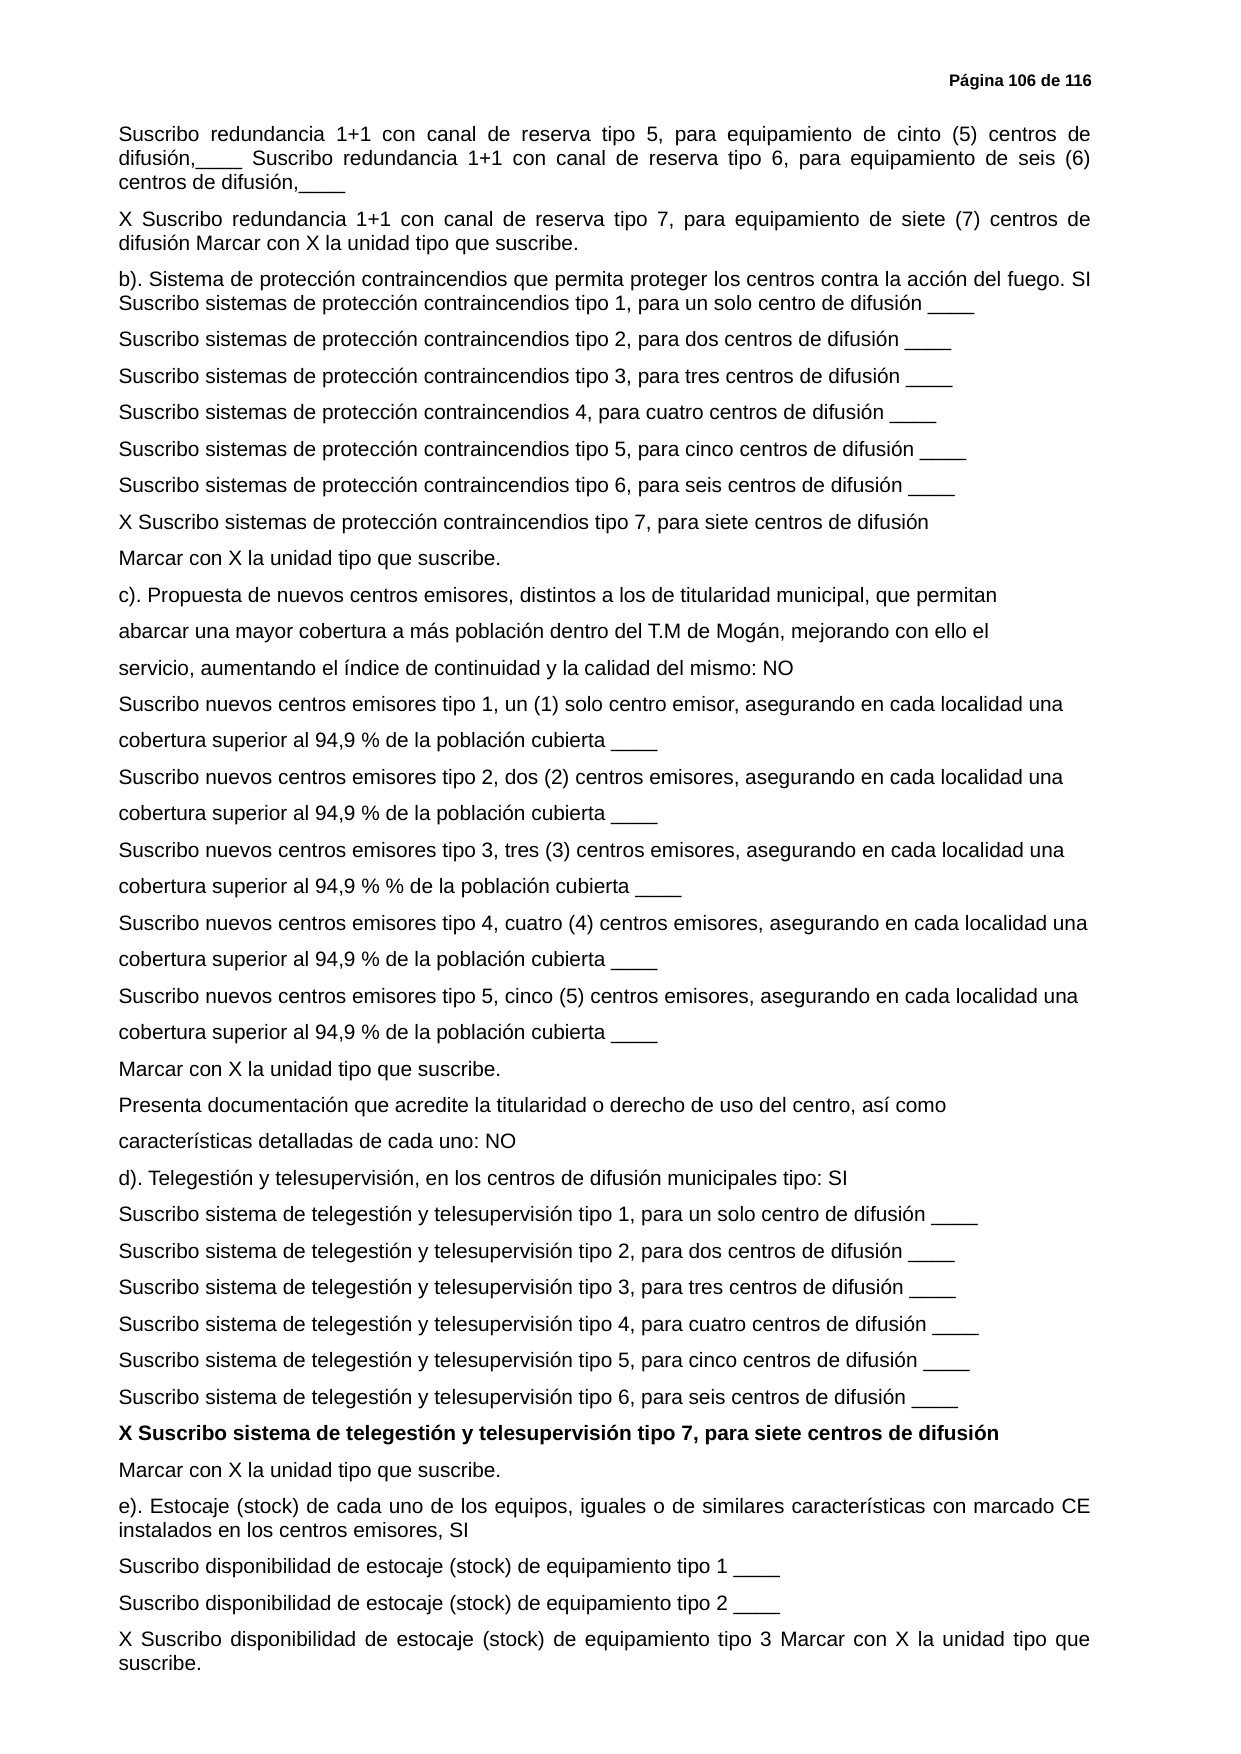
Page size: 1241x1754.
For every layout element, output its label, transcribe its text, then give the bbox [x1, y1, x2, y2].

text Suscribo sistema de telegestión y telesupervisión tipo 6, para seis centros de difusión ____ [118, 1384, 1092, 1408]
text Presenta documentación que acredite la titularidad o derecho de uso del centro, así como [118, 1093, 1092, 1117]
text d). Telegestión y telesupervisión, en los centros de difusión municipales tipo: SI [118, 1166, 1092, 1190]
text e). Estocaje (stock) de cada uno de los equipos, iguales o de similares características con marcado CE instalados en los centros emisores, SI [118, 1494, 1092, 1542]
text Suscribo sistema de telegestión y telesupervisión tipo 4, para cuatro centros de difusión ____ [118, 1312, 1092, 1336]
text Suscribo redundancia 1+1 con canal de reserva tipo 5, para equipamiento de cinto (5) centros de difusión,____ Suscribo redundancia 1+1 con canal de reserva tipo 6, para equipamiento de seis (6) centros de difusión,____ [118, 122, 1092, 194]
text características detalladas de cada uno: NO [118, 1129, 1092, 1153]
text X Suscribo sistemas de protección contraincendios tipo 7, para siete centros de difusión [118, 509, 1092, 533]
text cobertura superior al 94,9 % de la población cubierta ____ [118, 1020, 1092, 1044]
text X Suscribo sistema de telegestión y telesupervisión tipo 7, para siete centros de difusión [118, 1421, 1092, 1445]
text servicio, aumentando el índice de continuidad y la calidad del mismo: NO [118, 655, 1092, 679]
text c). Propuesta de nuevos centros emisores, distintos a los de titularidad municipal, que permitan [118, 582, 1092, 606]
text X Suscribo disponibilidad de estocaje (stock) de equipamiento tipo 3 Marcar con X la unidad tipo que suscribe. [118, 1627, 1092, 1675]
text cobertura superior al 94,9 % de la población cubierta ____ [118, 947, 1092, 971]
text Suscribo disponibilidad de estocaje (stock) de equipamiento tipo 2 ____ [118, 1591, 1092, 1615]
text Marcar con X la unidad tipo que suscribe. [118, 1457, 1092, 1481]
text Suscribo sistema de telegestión y telesupervisión tipo 3, para tres centros de difusión ____ [118, 1275, 1092, 1299]
text Suscribo sistema de telegestión y telesupervisión tipo 1, para un solo centro de difusión ____ [118, 1202, 1092, 1226]
text Suscribo sistema de telegestión y telesupervisión tipo 2, para dos centros de difusión ____ [118, 1239, 1092, 1263]
text b). Sistema de protección contraincendios que permita proteger los centros contra la acción del fuego. SI Suscribo sistemas de protección contraincendios tipo 1, para un solo centro de difusión ____ [118, 267, 1092, 315]
text Suscribo sistemas de protección contraincendios 4, para cuatro centros de difusión ____ [118, 400, 1092, 424]
text Suscribo nuevos centros emisores tipo 2, dos (2) centros emisores, asegurando en cada localidad una [118, 765, 1092, 789]
text Suscribo nuevos centros emisores tipo 5, cinco (5) centros emisores, asegurando en cada localidad una [118, 983, 1092, 1007]
text Suscribo disponibilidad de estocaje (stock) de equipamiento tipo 1 ____ [118, 1554, 1092, 1578]
text abarcar una mayor cobertura a más población dentro del T.M de Mogán, mejorando con ello el [118, 619, 1092, 643]
text Suscribo nuevos centros emisores tipo 4, cuatro (4) centros emisores, asegurando en cada localidad una [118, 911, 1092, 934]
text Marcar con X la unidad tipo que suscribe. [118, 546, 1092, 570]
text Suscribo sistemas de protección contraincendios tipo 2, para dos centros de difusión ____ [118, 327, 1092, 351]
text Suscribo sistemas de protección contraincendios tipo 6, para seis centros de difusión ____ [118, 473, 1092, 497]
text Suscribo sistemas de protección contraincendios tipo 5, para cinco centros de difusión ____ [118, 437, 1092, 461]
text cobertura superior al 94,9 % de la población cubierta ____ [118, 801, 1092, 825]
text cobertura superior al 94,9 % % de la población cubierta ____ [118, 874, 1092, 898]
text Marcar con X la unidad tipo que suscribe. [118, 1056, 1092, 1080]
text cobertura superior al 94,9 % de la población cubierta ____ [118, 728, 1092, 752]
text Suscribo nuevos centros emisores tipo 3, tres (3) centros emisores, asegurando en cada localidad una [118, 838, 1092, 862]
text X Suscribo redundancia 1+1 con canal de reserva tipo 7, para equipamiento de siete (7) centros de difusión Marcar con X la unidad tipo que suscribe. [118, 206, 1092, 254]
text Suscribo sistemas de protección contraincendios tipo 3, para tres centros de difusión ____ [118, 364, 1092, 388]
text Suscribo sistema de telegestión y telesupervisión tipo 5, para cinco centros de difusión ____ [118, 1348, 1092, 1372]
text Suscribo nuevos centros emisores tipo 1, un (1) solo centro emisor, asegurando en cada localidad una [118, 692, 1092, 716]
